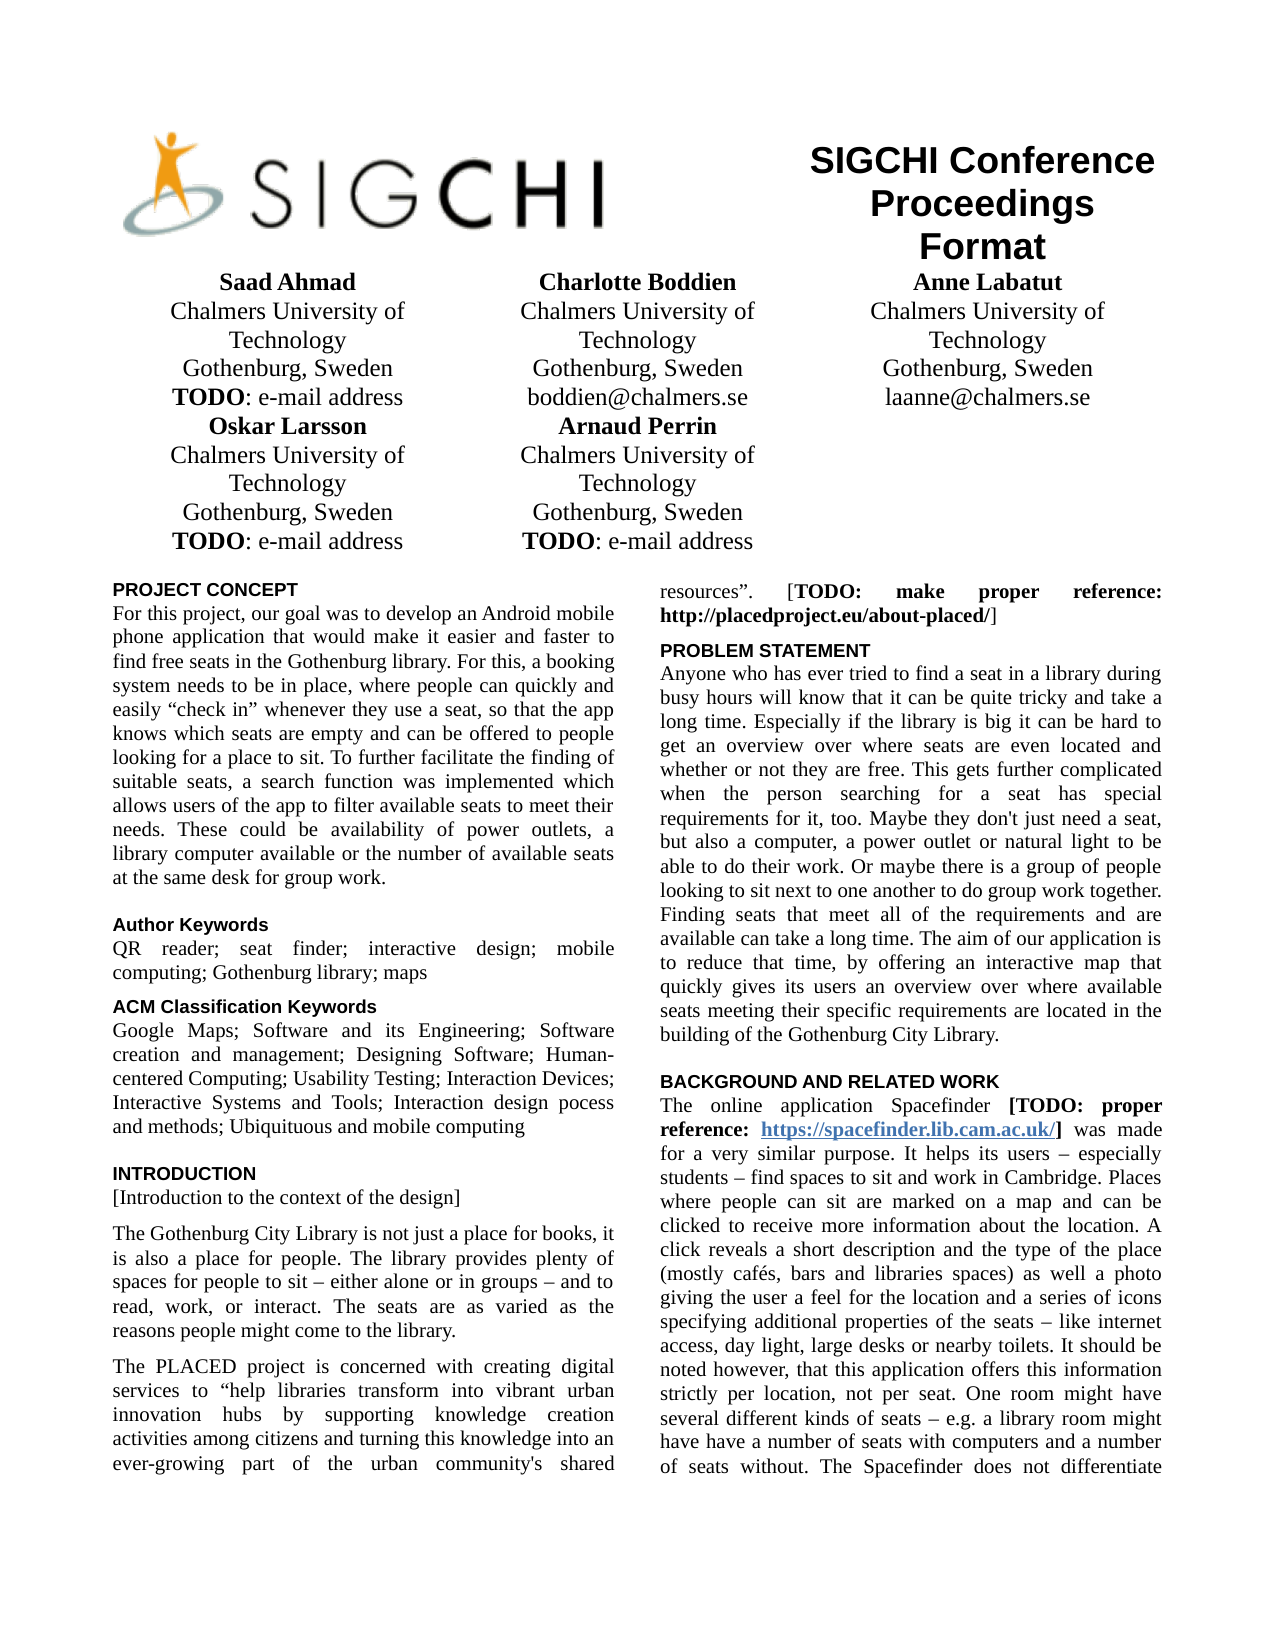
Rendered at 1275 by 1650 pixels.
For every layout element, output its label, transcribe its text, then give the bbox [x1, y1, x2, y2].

text The PLACED project is concerned with creating digital services to “help libraries transform into vibrant urban innovation hubs by supporting knowledge creation activities among citizens and turning this knowledge into an ever-growing part of the urban community's shared [112, 1354, 615, 1474]
text The Gothenburg City Library is not just a place for books, it is also a place for people. The library provides plenty of spaces for people to sit – either alone or in groups – and to read, work, or interact. The seats are as varied as the reasons people might come to the library. [112, 1221, 615, 1342]
table_cell [813, 411, 1162, 555]
table_cell Oskar Larsson Chalmers University of Technology Gothenburg, Sweden TODO: e-mail address [113, 411, 462, 555]
subtitle ACM Classification Keywords [112, 996, 615, 1018]
table_header Anne Labatut Chalmers University of Technology Gothenburg, Sweden laanne@chalmers.se [813, 267, 1162, 411]
subtitle Author Keywords [112, 914, 615, 936]
table_header Charlotte Boddien Chalmers University of Technology Gothenburg, Sweden boddien@chalmers.se [463, 267, 812, 411]
text For this project, our goal was to develop an Android mobile phone application that would make it easier and faster to find free seats in the Gothenburg library. For this, a booking system needs to be in place, where people can quickly and easily “check in” whenever they use a seat, so that the app knows which seats are empty and can be offered to people looking for a place to sit. To further facilitate the finding of suitable seats, a search function was implemented which allows users of the app to filter available seats to meet their needs. These could be availability of power outlets, a library computer available or the number of available seats at the same desk for group work. [112, 600, 615, 889]
subtitle Background and related work [660, 1071, 1162, 1093]
text QR reader; seat finder; interactive design; mobile computing; Gothenburg library; maps [112, 936, 615, 984]
text [Introduction to the context of the design] [112, 1185, 615, 1209]
text resources”. [TODO: make proper reference: http://placedproject.eu/about-placed/] [660, 579, 1162, 627]
subtitle Project concept [112, 579, 615, 600]
subtitle SIGCHI Conference Proceedings Format [262, 243, 1162, 267]
table_header Saad Ahmad Chalmers University of Technology Gothenburg, Sweden TODO: e-mail address [113, 267, 462, 411]
subtitle Problem Statement [660, 639, 1162, 661]
subtitle INTRODUCTION [112, 1163, 615, 1185]
table_cell Arnaud Perrin Chalmers University of Technology Gothenburg, Sweden TODO: e-mail address [463, 411, 812, 555]
text The online application Spacefinder [TODO: proper reference: https://spacefinder.lib.cam.ac.uk/] was made for a very similar purpose. It helps its users – especially students – find spaces to sit and work in Cambridge. Places where people can sit are marked on a map and can be clicked to receive more information about the location. A click reveals a short description and the type of the place (mostly cafés, bars and libraries spaces) as well a photo giving the user a feel for the location and a series of icons specifying additional properties of the seats – like internet access, day light, large desks or nearby toilets. It should be noted however, that this application offers this information strictly per location, not per seat. One room might have several different kinds of seats – e.g. a library room might have have a number of seats with computers and a number of seats without. The Spacefinder does not differentiate [660, 1093, 1162, 1478]
text Google Maps; Software and its Engineering; Software creation and management; Designing Software; Human-centered Computing; Usability Testing; Interaction Devices; Interactive Systems and Tools; Interaction design pocess and methods; Ubiquituous and mobile computing [112, 1018, 615, 1138]
text Anyone who has ever tried to find a seat in a library during busy hours will know that it can be quite tricky and take a long time. Especially if the library is big it can be hard to get an overview over where seats are even located and whether or not they are free. This gets further complicated when the person searching for a seat has special requirements for it, too. Maybe they don't just need a seat, but also a computer, a power outlet or natural light to be able to do their work. Or maybe there is a group of people looking to sit next to one another to do group work together. Finding seats that meet all of the requirements and are available can take a long time. The aim of our application is to reduce that time, by offering an interactive map that quickly gives its users an overview over where available seats meeting their specific requirements are located in the building of the Gothenburg City Library. [660, 661, 1162, 1046]
picture [112, 127, 615, 243]
